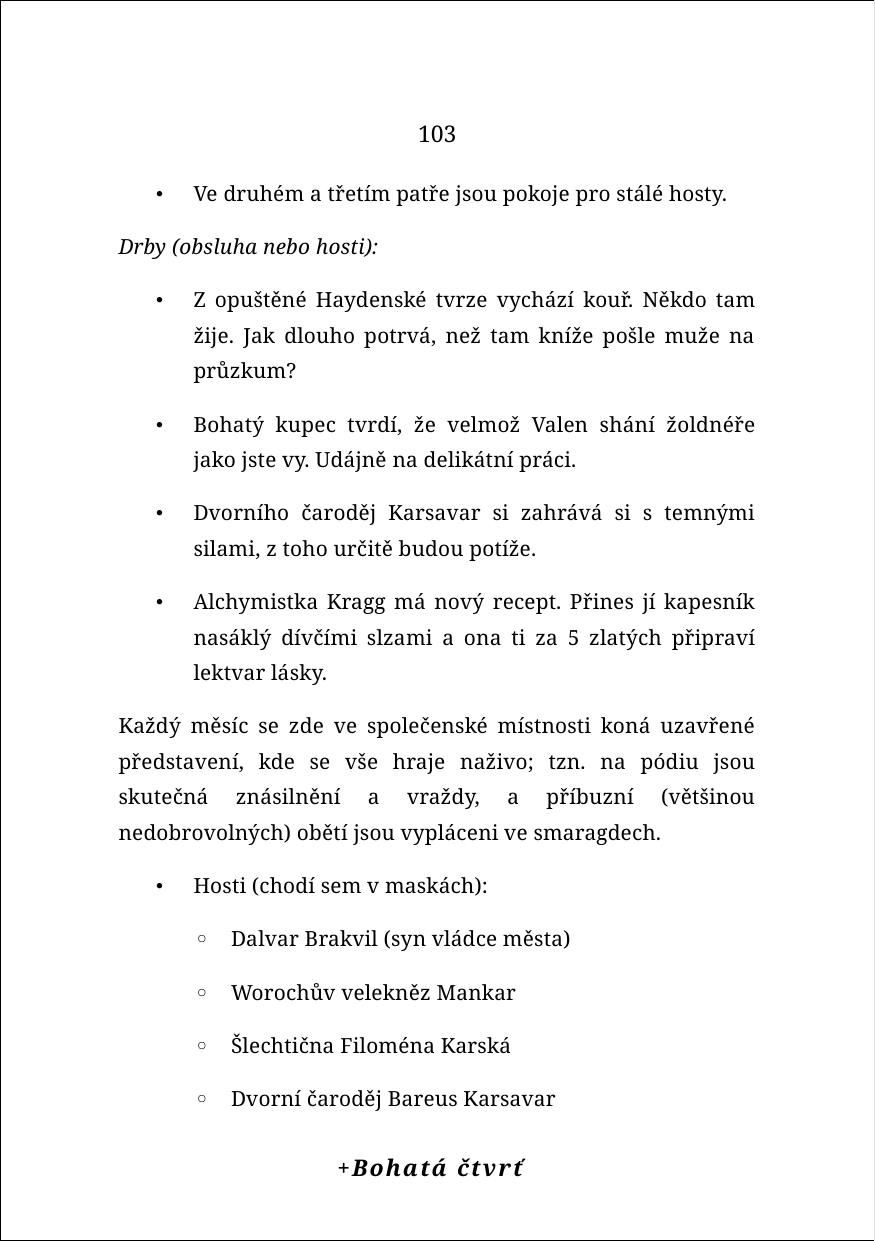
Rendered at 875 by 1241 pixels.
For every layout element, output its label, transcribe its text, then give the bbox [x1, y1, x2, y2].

list Šlechtična Filoména Karská [193, 1031, 756, 1059]
list Alchymistka Kragg má nový recept. Přines jí kapesník nasáklý dívčími slzami a ona ti za 5 zlatých připraví lektvar lásky. [156, 587, 756, 687]
list Ve druhém a třetím patře jsou pokoje pro stálé hosty. [156, 179, 756, 207]
list Hosti (chodí sem v maskách): [156, 871, 756, 900]
list Worochův velekněz Mankar [193, 978, 756, 1006]
list Dvorní čaroděj Bareus Karsavar [193, 1084, 756, 1113]
list Dalvar Brakvil (syn vládce města) [193, 924, 756, 953]
list Bohatý kupec tvrdí, že velmož Valen shání žoldnéře jako jste vy. Udájně na delikátní práci. [156, 410, 756, 474]
text Drby (obsluha nebo hosti): [118, 232, 756, 261]
text Každý měsíc se zde ve společenské místnosti koná uzavřené představení, kde se vše hraje naživo; tzn. na pódiu jsou skutečná znásilnění a vraždy, a příbuzní (většinou nedobrovolných) obětí jsou vypláceni ve smaragdech. [118, 711, 756, 846]
list Z opuštěné Haydenské tvrze vychází kouř. Někdo tam žije. Jak dlouho potrvá, než tam kníže pošle muže na průzkum? [156, 285, 756, 385]
list Dvorního čaroděj Karsavar si zahrává si s temnými silami, z toho určitě budou potíže. [156, 498, 756, 562]
